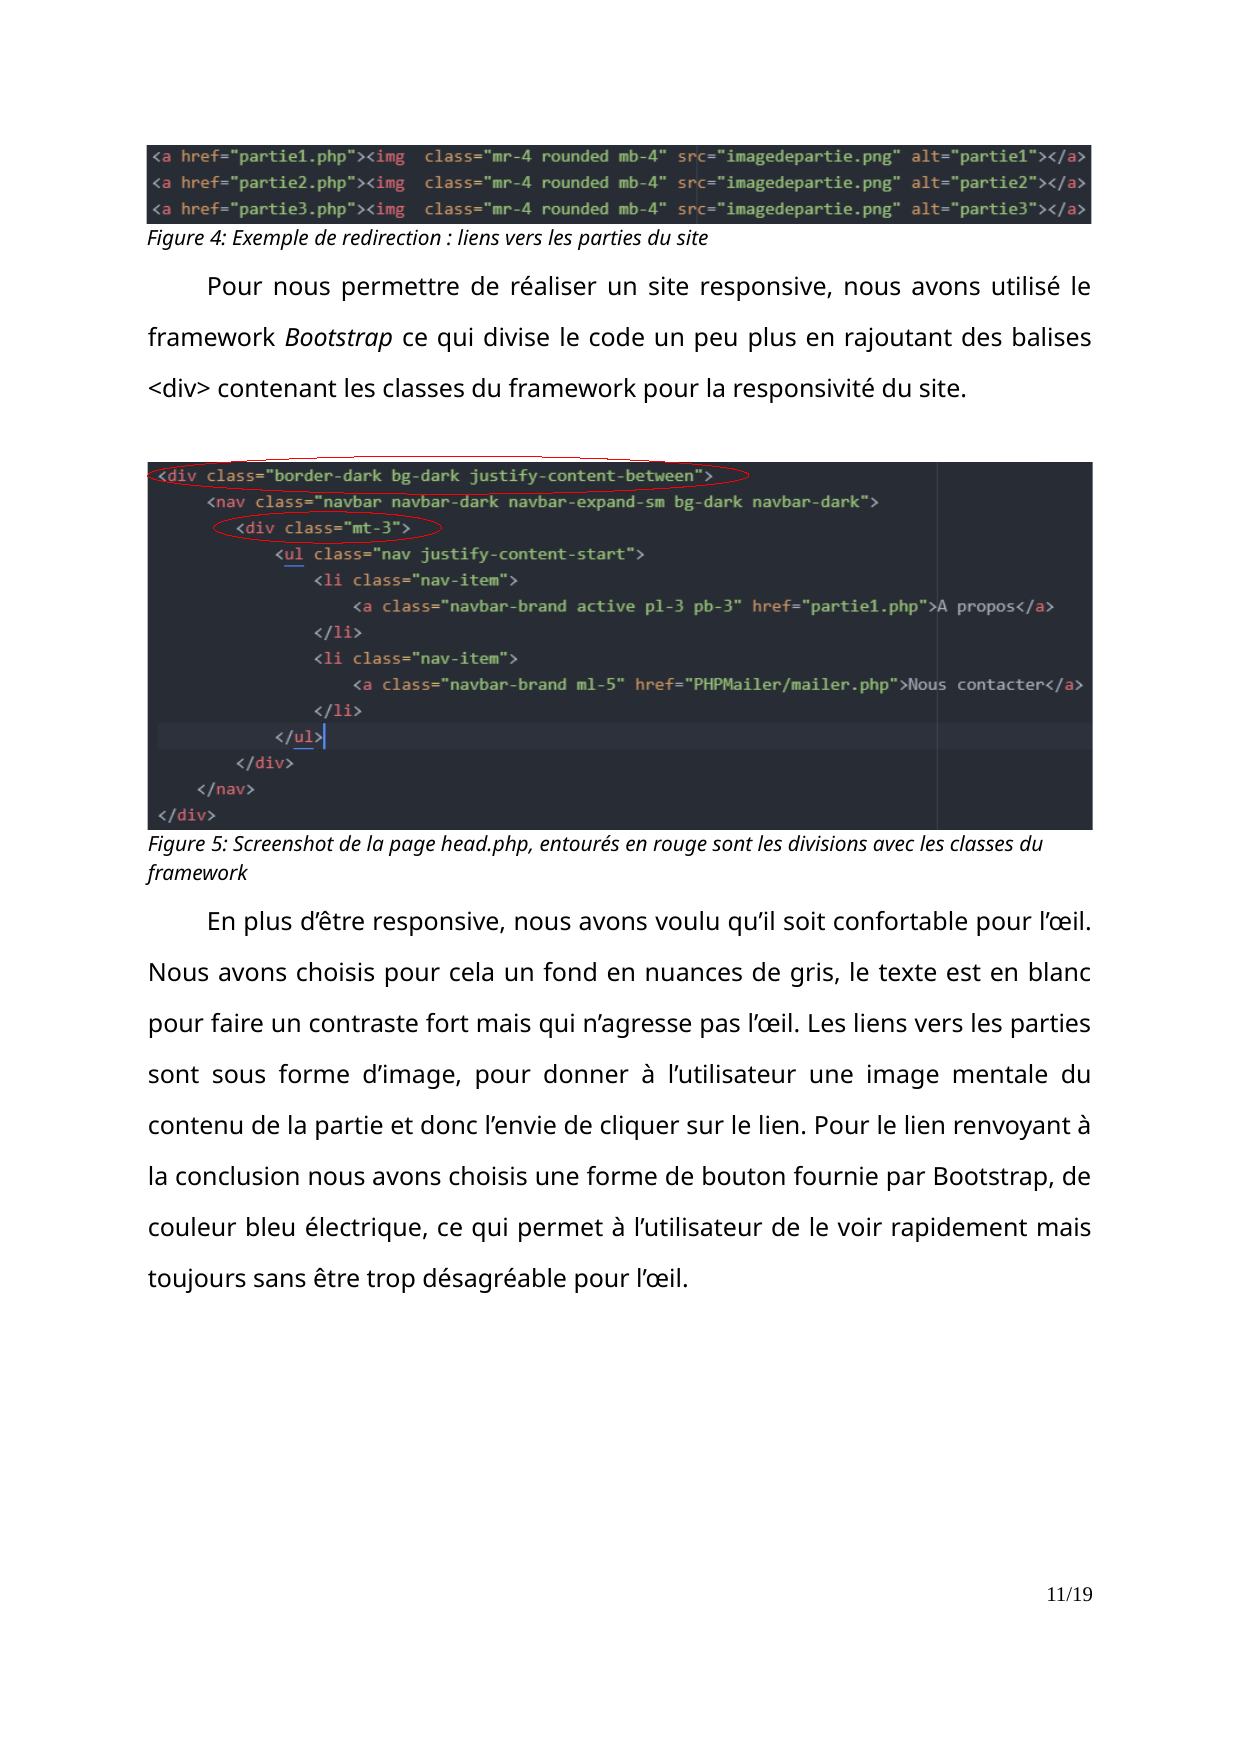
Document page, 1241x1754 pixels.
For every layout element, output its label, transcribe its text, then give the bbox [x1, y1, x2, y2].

text Figure 4: Exemple de redirection : liens vers les parties du site [147, 224, 1092, 252]
text En plus d’être responsive, nous avons voulu qu’il soit confortable pour l’œil. Nous avons choisis pour cela un fond en nuances de gris, le texte est en blanc pour faire un contraste fort mais qui n’agresse pas l’œil. Les liens vers les parties sont sous forme d’image, pour donner à l’utilisateur une image mentale du contenu de la partie et donc l’envie de cliquer sur le lien. Pour le lien renvoyant à la conclusion nous avons choisis une forme de bouton fournie par Bootstrap, de couleur bleu électrique, ce qui permet à l’utilisateur de le voir rapidement mais toujours sans être trop désagréable pour l’œil. [148, 886, 1093, 1294]
text [148, 456, 1093, 462]
text [148, 434, 1093, 456]
picture [146, 145, 1092, 224]
text Pour nous permettre de réaliser un site responsive, nous avons utilisé le framework Bootstrap ce qui divise le code un peu plus en rajoutant des balises <div> contenant les classes du framework pour la responsivité du site. [148, 148, 1093, 405]
picture [147, 462, 1093, 830]
text Figure 5: Screenshot de la page head.php, entourés en rouge sont les divisions avec les classes du framework [148, 830, 1093, 886]
text [147, 140, 1092, 145]
